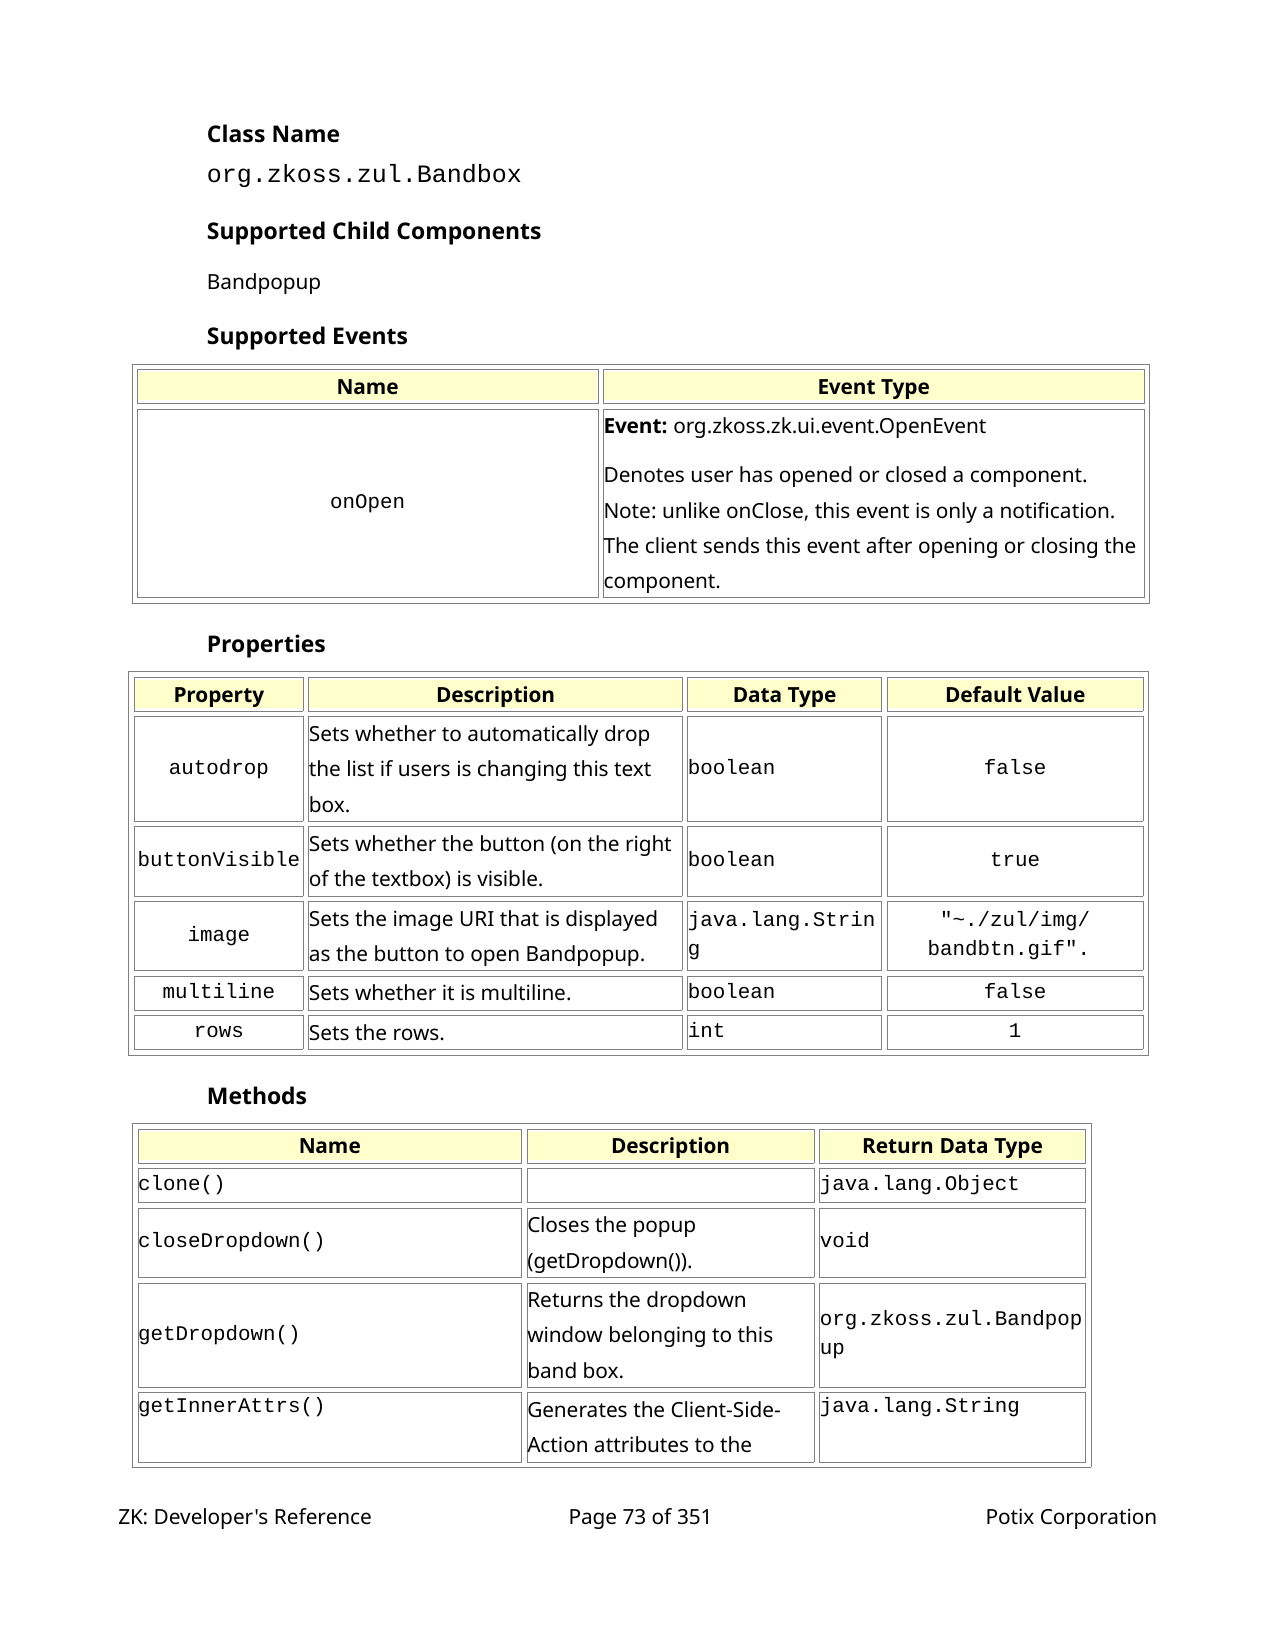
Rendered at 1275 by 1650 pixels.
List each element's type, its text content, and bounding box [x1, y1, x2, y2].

table_header Name [135, 1124, 524, 1163]
subtitle Methods [207, 1079, 1157, 1111]
subtitle Supported Events [207, 320, 1157, 351]
table_cell [528, 1169, 814, 1202]
table_cell onOpen [134, 403, 600, 597]
table_cell boolean [685, 711, 884, 821]
table_cell boolean [685, 970, 884, 1010]
table_header Property [131, 672, 306, 711]
table_cell java.lang.String [817, 1387, 1088, 1462]
table_cell rows [131, 1010, 306, 1049]
text org.zkoss.zul.Bandbox [207, 162, 1157, 190]
table_cell org.zkoss.zul.Bandpopup [817, 1277, 1088, 1387]
table_header Return Data Type [817, 1124, 1088, 1163]
table_cell Sets whether to automatically drop the list if users is changing this text box. [306, 711, 685, 821]
table_cell getDropdown() [135, 1277, 524, 1387]
table_header Description [306, 672, 685, 711]
table_cell buttonVisible [131, 821, 306, 896]
table_cell image [131, 896, 306, 970]
table_cell clone() [135, 1163, 524, 1202]
table_cell 1 [884, 1010, 1146, 1049]
table_cell "~./zul/img/bandbtn.gif". [884, 896, 1146, 970]
table_cell Sets whether the button (on the right of the textbox) is visible. [306, 821, 685, 896]
table_cell java.lang.String [685, 896, 884, 970]
table_cell Closes the popup (getDropdown()). [524, 1202, 817, 1277]
table_cell multiline [131, 970, 306, 1010]
table_header Default Value [884, 672, 1146, 711]
table_cell java.lang.Object [817, 1163, 1088, 1202]
table_cell true [884, 821, 1146, 896]
subtitle Supported Child Components [207, 215, 1157, 246]
table_header Event Type [600, 365, 1147, 403]
subtitle Properties [207, 628, 1157, 659]
table_cell Sets the rows. [306, 1010, 685, 1049]
table_header Data Type [685, 672, 884, 711]
table_cell Sets whether it is multiline. [306, 970, 685, 1010]
table_cell false [884, 711, 1146, 821]
table_header Name [134, 365, 600, 403]
table_cell false [884, 970, 1146, 1010]
table_cell getInnerAttrs() [135, 1387, 524, 1462]
subtitle Class Name [207, 118, 1157, 149]
table_cell boolean [685, 821, 884, 896]
table_cell autodrop [131, 711, 306, 821]
table_cell closeDropdown() [135, 1202, 524, 1277]
table_cell void [817, 1202, 1088, 1277]
table_cell int [685, 1010, 884, 1049]
table_cell Generates the Client-Side-Action attributes to the [524, 1387, 817, 1462]
table_cell Sets the image URI that is displayed as the button to open Bandpopup. [306, 896, 685, 970]
table_cell Event: org.zkoss.zk.ui.event.OpenEvent Denotes user has opened or closed a component. Note: unlike onClose, this event is only a notification. The client sends this event after opening or closing the component. [600, 403, 1147, 597]
table_cell Returns the dropdown window belonging to this band box. [524, 1277, 817, 1387]
text Bandpopup [207, 267, 1157, 295]
table_header Description [524, 1124, 817, 1163]
table_cell [524, 1163, 817, 1202]
